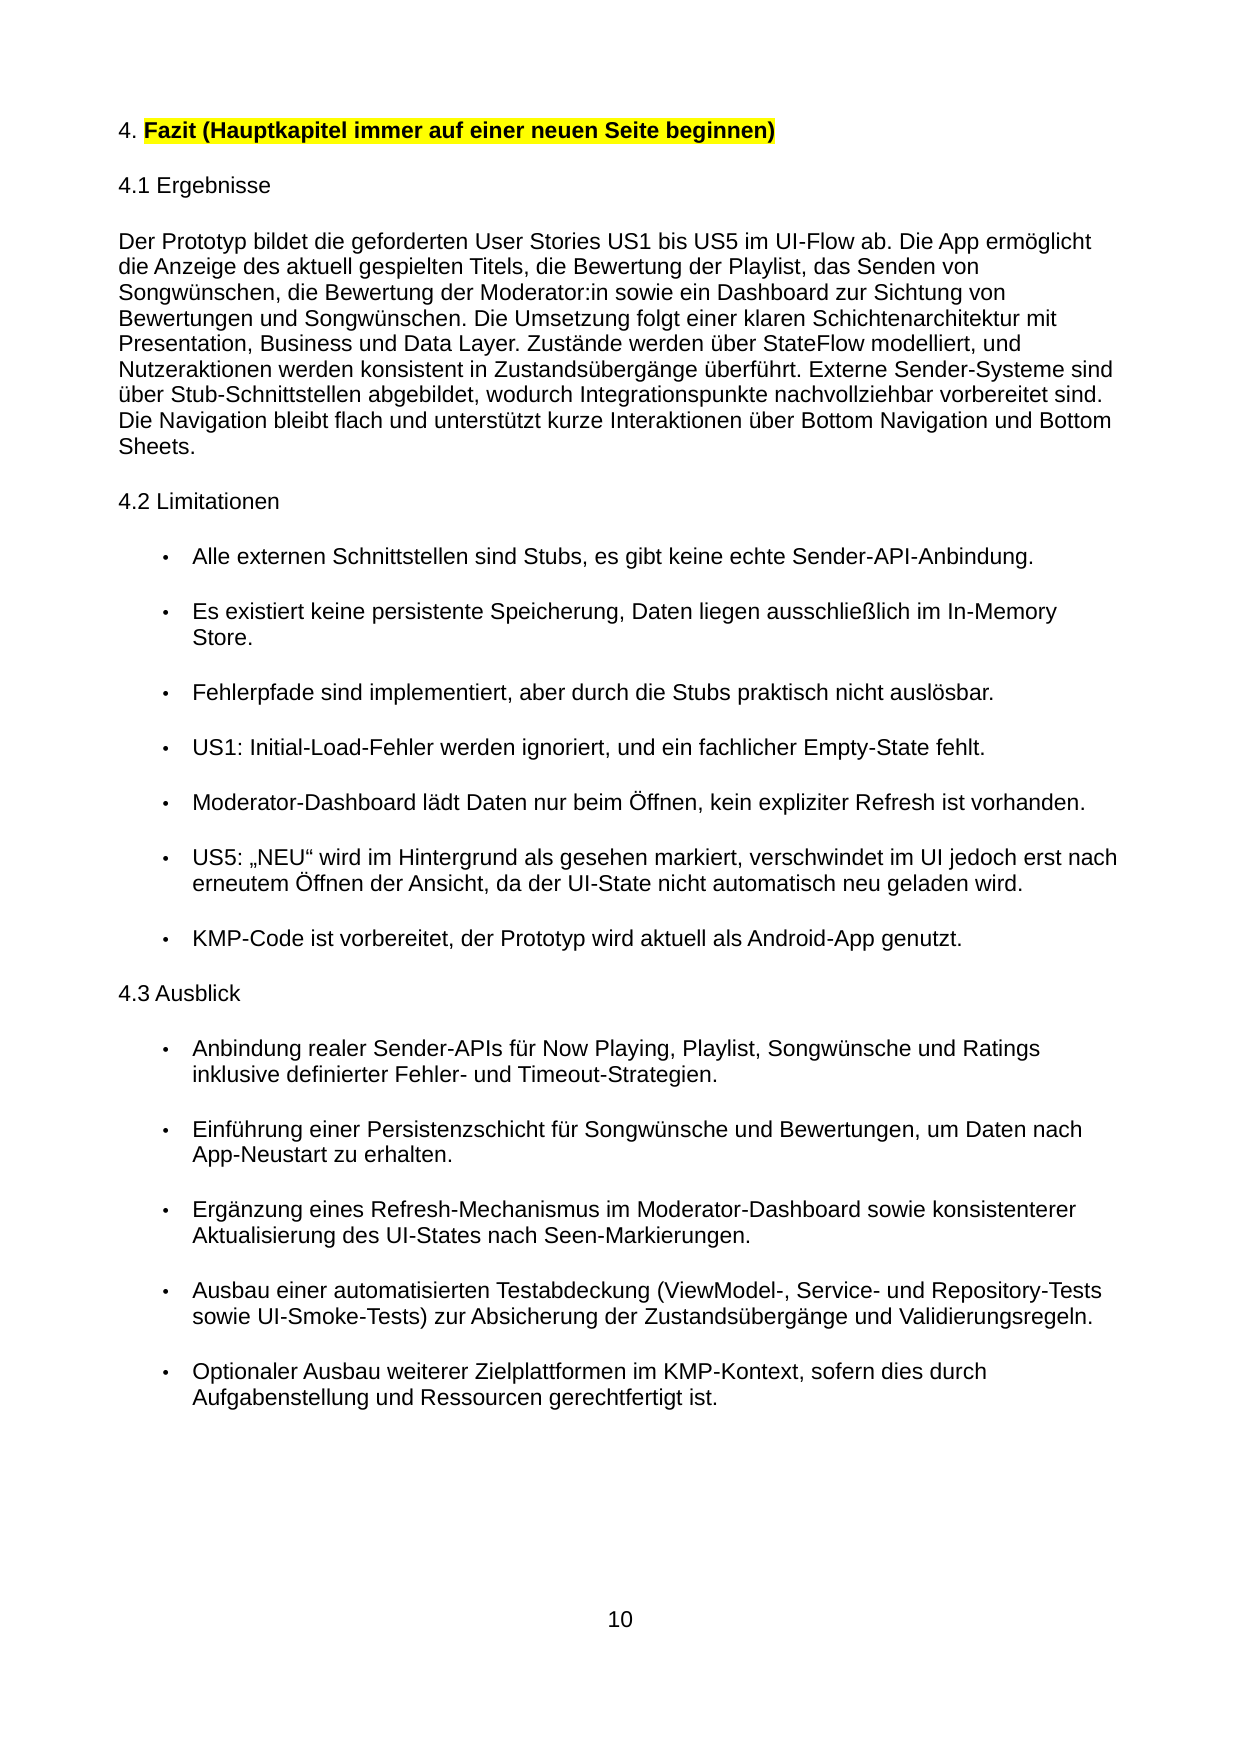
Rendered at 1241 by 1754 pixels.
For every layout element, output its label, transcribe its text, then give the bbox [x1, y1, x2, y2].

list Ausbau einer automatisierten Testabdeckung (ViewModel‑, Service‑ und Repository‑Tests sowie UI‑Smoke‑Tests) zur Absicherung der Zustandsübergänge und Validierungsregeln. [162, 1278, 1122, 1329]
list KMP‑Code ist vorbereitet, der Prototyp wird aktuell als Android‑App genutzt. [162, 925, 1122, 951]
text 4.3 Ausblick [118, 981, 1122, 1006]
list Moderator‑Dashboard lädt Daten nur beim Öffnen, kein expliziter Refresh ist vorhanden. [162, 789, 1122, 815]
list US5: „NEU“ wird im Hintergrund als gesehen markiert, verschwindet im UI jedoch erst nach erneutem Öffnen der Ansicht, da der UI‑State nicht automatisch neu geladen wird. [162, 845, 1122, 896]
list Es existiert keine persistente Speicherung, Daten liegen ausschließlich im In‑Memory Store. [162, 599, 1122, 650]
list Alle externen Schnittstellen sind Stubs, es gibt keine echte Sender‑API‑Anbindung. [162, 543, 1122, 569]
list Ergänzung eines Refresh‑Mechanismus im Moderator‑Dashboard sowie konsistenterer Aktualisierung des UI‑States nach Seen‑Markierungen. [162, 1197, 1122, 1248]
text 4.1 Ergebnisse [118, 173, 1122, 199]
list US1: Initial‑Load‑Fehler werden ignoriert, und ein fachlicher Empty‑State fehlt. [162, 734, 1122, 760]
text 4. Fazit (Hauptkapitel immer auf einer neuen Seite beginnen) [118, 118, 1122, 144]
list Anbindung realer Sender‑APIs für Now Playing, Playlist, Songwünsche und Ratings inklusive definierter Fehler‑ und Timeout‑Strategien. [162, 1036, 1122, 1087]
list Optionaler Ausbau weiterer Zielplattformen im KMP‑Kontext, sofern dies durch Aufgabenstellung und Ressourcen gerechtfertigt ist. [162, 1358, 1122, 1410]
list Fehlerpfade sind implementiert, aber durch die Stubs praktisch nicht auslösbar. [162, 679, 1122, 705]
text Der Prototyp bildet die geforderten User Stories US1 bis US5 im UI‑Flow ab. Die App ermöglicht die Anzeige des aktuell gespielten Titels, die Bewertung der Playlist, das Senden von Songwünschen, die Bewertung der Moderator:in sowie ein Dashboard zur Sichtung von Bewertungen und Songwünschen. Die Umsetzung folgt einer klaren Schichtenarchitektur mit Presentation, Business und Data Layer. Zustände werden über StateFlow modelliert, und Nutzeraktionen werden konsistent in Zustandsübergänge überführt. Externe Sender‑Systeme sind über Stub‑Schnittstellen abgebildet, wodurch Integrationspunkte nachvollziehbar vorbereitet sind. Die Navigation bleibt flach und unterstützt kurze Interaktionen über Bottom Navigation und Bottom Sheets. [118, 228, 1122, 459]
list Einführung einer Persistenzschicht für Songwünsche und Bewertungen, um Daten nach App‑Neustart zu erhalten. [162, 1116, 1122, 1168]
text 4.2 Limitationen [118, 488, 1122, 514]
